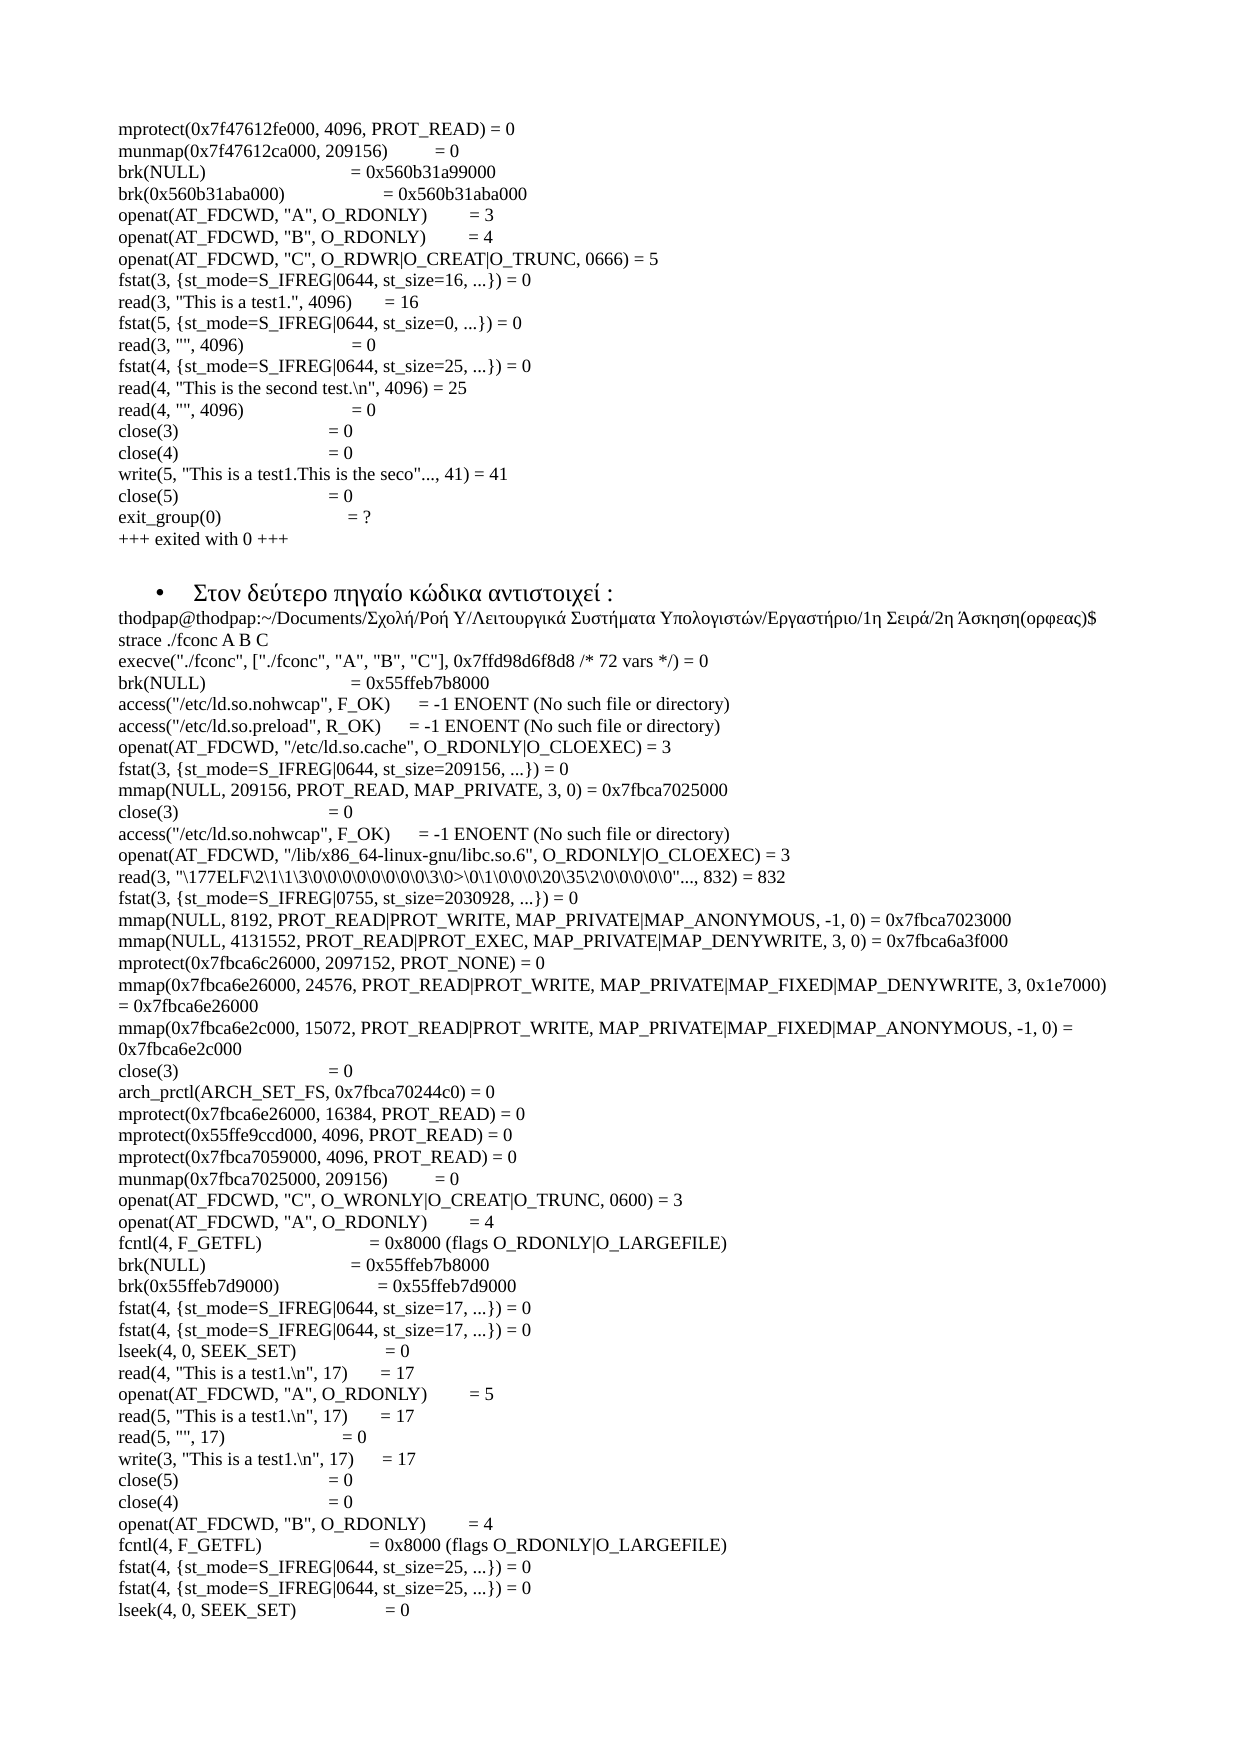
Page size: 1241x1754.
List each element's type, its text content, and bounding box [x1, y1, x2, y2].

text read(4, "This is the second test.\n", 4096) = 25 [118, 377, 1122, 398]
text close(3) = 0 [118, 420, 1122, 442]
list Στον δεύτερο πηγαίο κώδικα αντιστοιχεί : [156, 578, 1122, 607]
text mmap(NULL, 4131552, PROT_READ|PROT_EXEC, MAP_PRIVATE|MAP_DENYWRITE, 3, 0) = 0x7fbca6a3f000 [118, 930, 1122, 952]
text openat(AT_FDCWD, "B", O_RDONLY) = 4 [118, 226, 1122, 247]
text fcntl(4, F_GETFL) = 0x8000 (flags O_RDONLY|O_LARGEFILE) [118, 1232, 1122, 1254]
text fstat(3, {st_mode=S_IFREG|0644, st_size=16, ...}) = 0 [118, 269, 1122, 291]
text close(3) = 0 [118, 1060, 1122, 1081]
text close(4) = 0 [118, 442, 1122, 463]
text arch_prctl(ARCH_SET_FS, 0x7fbca70244c0) = 0 [118, 1081, 1122, 1103]
text close(5) = 0 [118, 485, 1122, 506]
text exit_group(0) = ? [118, 506, 1122, 528]
text brk(0x560b31aba000) = 0x560b31aba000 [118, 183, 1122, 204]
text close(5) = 0 [118, 1469, 1122, 1491]
text mprotect(0x7fbca6e26000, 16384, PROT_READ) = 0 [118, 1103, 1122, 1124]
text brk(0x55ffeb7d9000) = 0x55ffeb7d9000 [118, 1275, 1122, 1297]
text lseek(4, 0, SEEK_SET) = 0 [118, 1599, 1122, 1620]
text read(5, "", 17) = 0 [118, 1426, 1122, 1448]
text write(5, "This is a test1.This is the seco"..., 41) = 41 [118, 463, 1122, 485]
text lseek(4, 0, SEEK_SET) = 0 [118, 1340, 1122, 1362]
text +++ exited with 0 +++ [118, 528, 1122, 549]
text openat(AT_FDCWD, "C", O_RDWR|O_CREAT|O_TRUNC, 0666) = 5 [118, 247, 1122, 269]
text fstat(4, {st_mode=S_IFREG|0644, st_size=25, ...}) = 0 [118, 1577, 1122, 1599]
text read(4, "", 4096) = 0 [118, 398, 1122, 420]
text close(3) = 0 [118, 801, 1122, 822]
text brk(NULL) = 0x55ffeb7b8000 [118, 1254, 1122, 1275]
text fstat(3, {st_mode=S_IFREG|0755, st_size=2030928, ...}) = 0 [118, 887, 1122, 909]
text mprotect(0x55ffe9ccd000, 4096, PROT_READ) = 0 [118, 1124, 1122, 1146]
text access("/etc/ld.so.nohwcap", F_OK) = -1 ENOENT (No such file or directory) [118, 693, 1122, 715]
text openat(AT_FDCWD, "A", O_RDONLY) = 3 [118, 204, 1122, 226]
text munmap(0x7fbca7025000, 209156) = 0 [118, 1167, 1122, 1189]
text mprotect(0x7f47612fe000, 4096, PROT_READ) = 0 [118, 118, 1122, 140]
text fstat(4, {st_mode=S_IFREG|0644, st_size=25, ...}) = 0 [118, 1556, 1122, 1577]
text openat(AT_FDCWD, "/etc/ld.so.cache", O_RDONLY|O_CLOEXEC) = 3 [118, 736, 1122, 758]
text mprotect(0x7fbca6c26000, 2097152, PROT_NONE) = 0 [118, 952, 1122, 973]
text thodpap@thodpap:~/Documents/Σχολή/Ροή Υ/Λειτουργικά Συστήματα Υπολογιστών/Εργαστήριο/1η Σειρά/2η Άσκηση(ορφεας)$ strace ./fconc A B C [118, 607, 1122, 650]
text openat(AT_FDCWD, "A", O_RDONLY) = 4 [118, 1211, 1122, 1232]
text mmap(NULL, 209156, PROT_READ, MAP_PRIVATE, 3, 0) = 0x7fbca7025000 [118, 779, 1122, 801]
text brk(NULL) = 0x55ffeb7b8000 [118, 672, 1122, 693]
text munmap(0x7f47612ca000, 209156) = 0 [118, 140, 1122, 161]
text write(3, "This is a test1.\n", 17) = 17 [118, 1448, 1122, 1469]
text mmap(NULL, 8192, PROT_READ|PROT_WRITE, MAP_PRIVATE|MAP_ANONYMOUS, -1, 0) = 0x7fbca7023000 [118, 909, 1122, 930]
text fstat(4, {st_mode=S_IFREG|0644, st_size=17, ...}) = 0 [118, 1318, 1122, 1340]
text mmap(0x7fbca6e26000, 24576, PROT_READ|PROT_WRITE, MAP_PRIVATE|MAP_FIXED|MAP_DENYWRITE, 3, 0x1e7000) = 0x7fbca6e26000 [118, 973, 1122, 1017]
text openat(AT_FDCWD, "B", O_RDONLY) = 4 [118, 1512, 1122, 1534]
text openat(AT_FDCWD, "/lib/x86_64-linux-gnu/libc.so.6", O_RDONLY|O_CLOEXEC) = 3 [118, 844, 1122, 866]
text openat(AT_FDCWD, "C", O_WRONLY|O_CREAT|O_TRUNC, 0600) = 3 [118, 1189, 1122, 1211]
text fstat(4, {st_mode=S_IFREG|0644, st_size=25, ...}) = 0 [118, 355, 1122, 377]
text mmap(0x7fbca6e2c000, 15072, PROT_READ|PROT_WRITE, MAP_PRIVATE|MAP_FIXED|MAP_ANONYMOUS, -1, 0) = 0x7fbca6e2c000 [118, 1017, 1122, 1060]
text mprotect(0x7fbca7059000, 4096, PROT_READ) = 0 [118, 1146, 1122, 1167]
text execve("./fconc", ["./fconc", "A", "B", "C"], 0x7ffd98d6f8d8 /* 72 vars */) = 0 [118, 650, 1122, 672]
text access("/etc/ld.so.nohwcap", F_OK) = -1 ENOENT (No such file or directory) [118, 822, 1122, 844]
text fstat(4, {st_mode=S_IFREG|0644, st_size=17, ...}) = 0 [118, 1297, 1122, 1318]
text read(3, "This is a test1.", 4096) = 16 [118, 291, 1122, 312]
text fcntl(4, F_GETFL) = 0x8000 (flags O_RDONLY|O_LARGEFILE) [118, 1534, 1122, 1556]
text openat(AT_FDCWD, "A", O_RDONLY) = 5 [118, 1383, 1122, 1405]
text read(3, "", 4096) = 0 [118, 334, 1122, 355]
text read(4, "This is a test1.\n", 17) = 17 [118, 1362, 1122, 1383]
text read(5, "This is a test1.\n", 17) = 17 [118, 1405, 1122, 1426]
text fstat(3, {st_mode=S_IFREG|0644, st_size=209156, ...}) = 0 [118, 758, 1122, 779]
text read(3, "\177ELF\2\1\1\3\0\0\0\0\0\0\0\0\3\0>\0\1\0\0\0\20\35\2\0\0\0\0\0"..., 832) = 832 [118, 866, 1122, 887]
text close(4) = 0 [118, 1491, 1122, 1512]
text brk(NULL) = 0x560b31a99000 [118, 161, 1122, 183]
text fstat(5, {st_mode=S_IFREG|0644, st_size=0, ...}) = 0 [118, 312, 1122, 334]
text access("/etc/ld.so.preload", R_OK) = -1 ENOENT (No such file or directory) [118, 715, 1122, 736]
